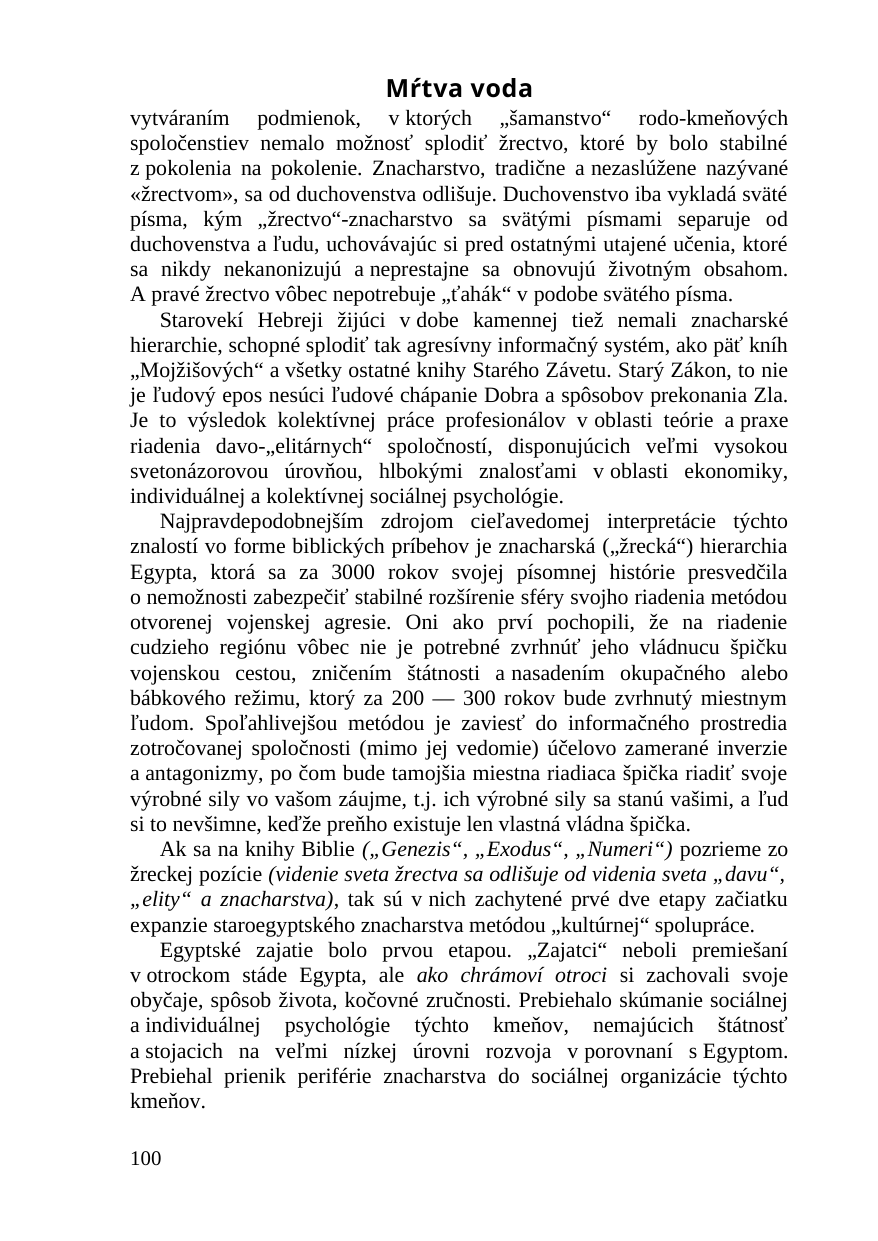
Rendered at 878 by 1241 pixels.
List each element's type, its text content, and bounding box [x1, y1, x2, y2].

text Starovekí Hebreji žijúci v dobe kamennej tiež nemali znacharské hierarchie, schopné splodiť tak agresívny informačný systém, ako päť kníh „Mojžišových“ a všetky ostatné knihy Starého Závetu. Starý Zákon, to nie je ľudový epos nesúci ľudové chápanie Dobra a spôsobov prekonania Zla. Je to výsledok kolektívnej práce profesionálov v oblasti teórie a praxe riadenia davo-„elitárnych“ spoločností, disponujúcich veľmi vysokou svetonázorovou úrovňou, hlbokými znalosťami v oblasti ekonomiky, individuálnej a kolektívnej sociálnej psychológie. [130, 307, 788, 508]
text vytváraním podmienok, v ktorých „šamanstvo“ rodo-kmeňových spoločenstiev nemalo možnosť splodiť žrectvo, ktoré by bolo stabilné z pokolenia na pokolenie. Znacharstvo, tradične a nezaslúžene nazývané «žrectvom», sa od duchovenstva odlišuje. Duchovenstvo iba vykladá sväté písma, kým „žrectvo“-znacharstvo sa svätými písmami separuje od duchovenstva a ľudu, uchovávajúc si pred ostatnými utajené učenia, ktoré sa nikdy nekanonizujú a neprestajne sa obnovujú životným obsahom. A pravé žrectvo vôbec nepotrebuje „ťahák“ v podobe svätého písma. [130, 105, 788, 307]
text Najpravdepodobnejším zdrojom cieľavedomej interpretácie týchto znalostí vo forme biblických príbehov je znacharská („žrecká“) hierarchia Egypta, ktorá sa za 3000 rokov svojej písomnej histórie presvedčila o nemožnosti zabezpečiť stabilné rozšírenie sféry svojho riadenia metódou otvorenej vojenskej agresie. Oni ako prví pochopili, že na riadenie cudzieho regiónu vôbec nie je potrebné zvrhnúť jeho vládnucu špičku vojenskou cestou, zničením štátnosti a nasadením okupačného alebo bábkového režimu, ktorý za 200 — 300 rokov bude zvrhnutý miestnym ľudom. Spoľahlivejšou metódou je zaviesť do informačného prostredia zotročovanej spoločnosti (mimo jej vedomie) účelovo zamerané inverzie a antagonizmy, po čom bude tamojšia miestna riadiaca špička riadiť svoje výrobné sily vo vašom záujme, t.j. ich výrobné sily sa stanú vašimi, a ľud si to nevšimne, keďže preňho existuje len vlastná vládna špička. [130, 508, 788, 836]
text Egyptské zajatie bolo prvou etapou. „Zajatci“ neboli premiešaní v otrockom stáde Egypta, ale ako chrámoví otroci si zachovali svoje obyčaje, spôsob života, kočovné zručnosti. Prebiehalo skúmanie sociálnej a individuálnej psychológie týchto kmeňov, nemajúcich štátnosť a stojacich na veľmi nízkej úrovni rozvoja v porovnaní s Egyptom. Prebiehal prienik periférie znacharstva do sociálnej organizácie týchto kmeňov. [130, 937, 788, 1113]
text Ak sa na knihy Biblie („Genezis“, „Exodus“, „Numeri“) pozrieme zo žreckej pozície (videnie sveta žrectva sa odlišuje od videnia sveta „davu“, „elity“ a znacharstva), tak sú v nich zachytené prvé dve etapy začiatku expanzie staroegyptského znacharstva metódou „kultúrnej“ spolupráce. [130, 836, 788, 937]
